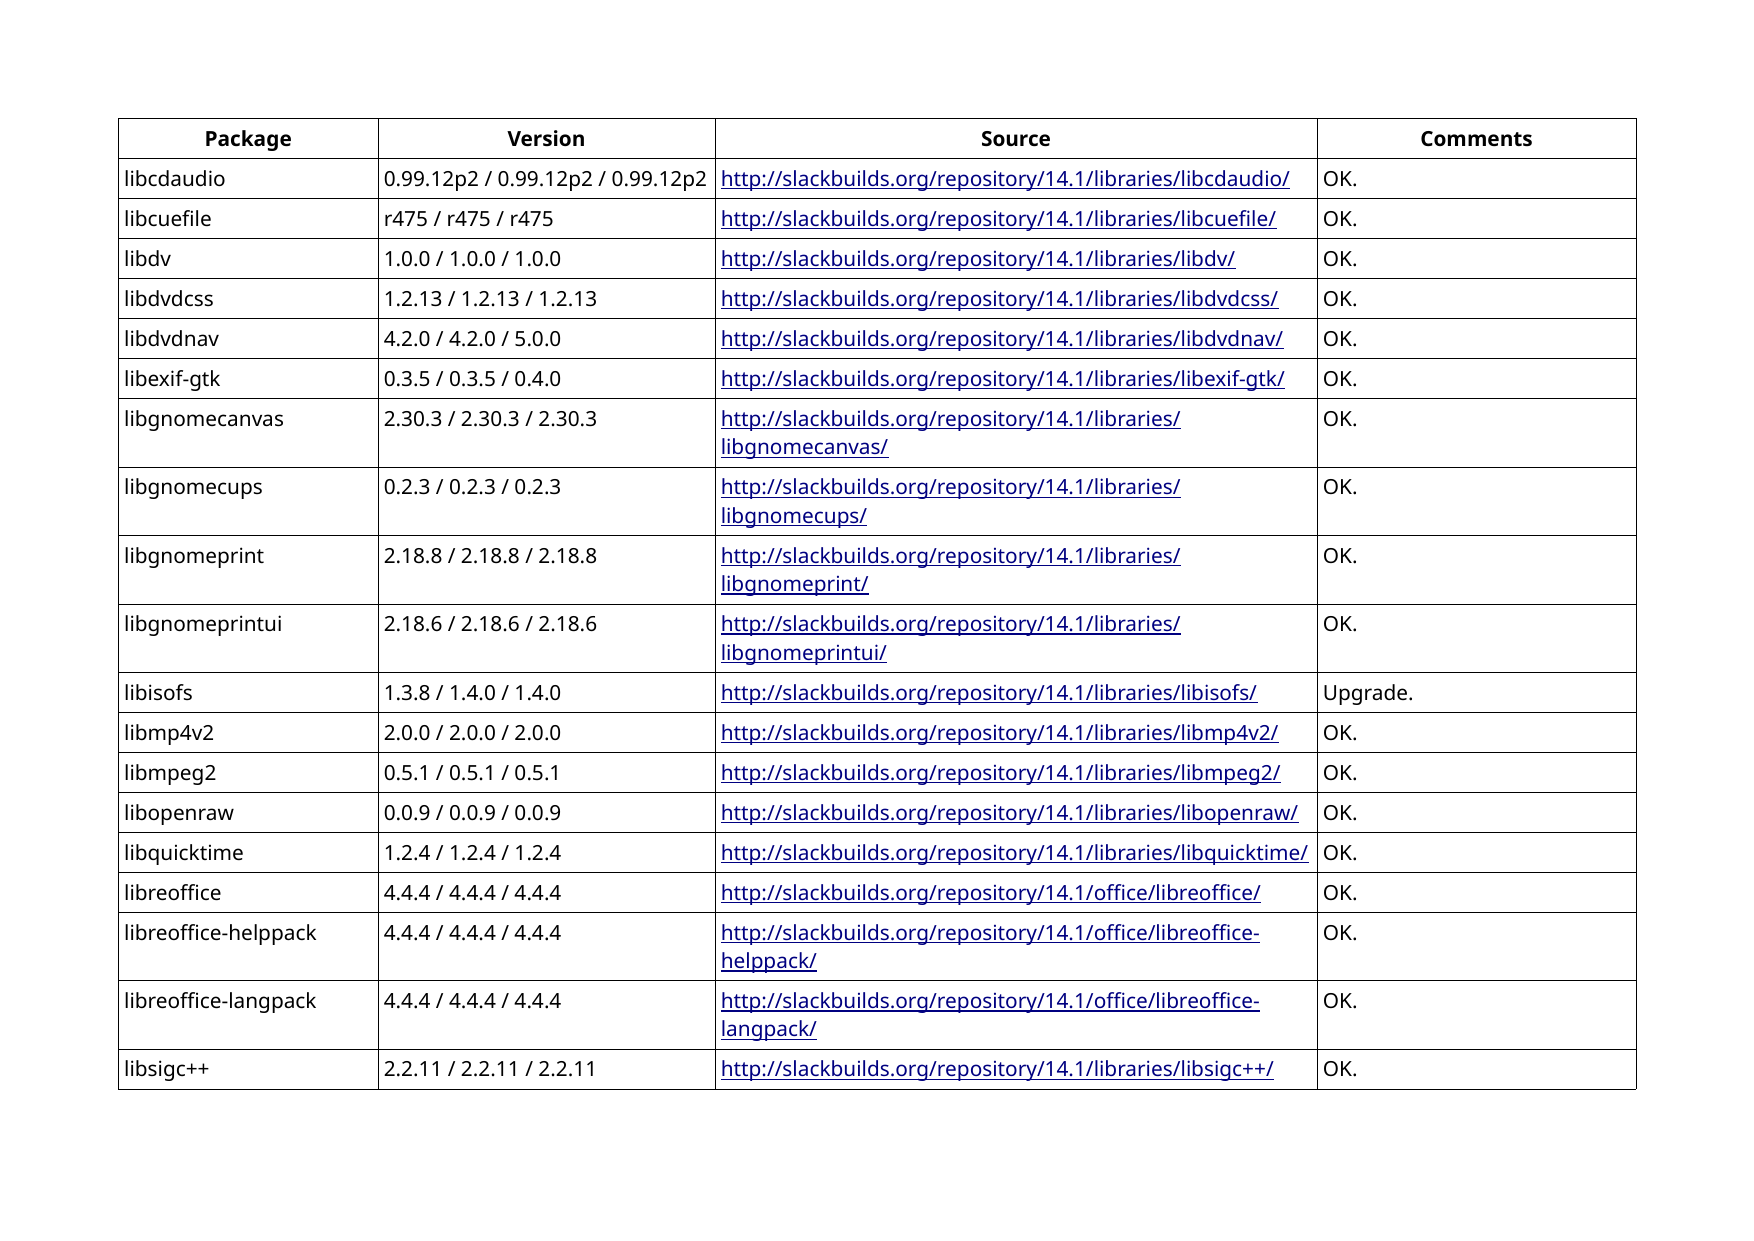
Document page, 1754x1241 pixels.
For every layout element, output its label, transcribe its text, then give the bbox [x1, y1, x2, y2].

table_cell http://slackbuilds.org/repository/14.1/libraries/libdv/ [716, 239, 1317, 278]
table_cell http://slackbuilds.org/repository/14.1/libraries/libexif-gtk/ [716, 359, 1317, 398]
table_cell r475 / r475 / r475 [379, 199, 715, 238]
table_cell libreoffice-helppack [119, 913, 378, 980]
table_cell OK. [1318, 536, 1636, 603]
table_header Source [716, 119, 1317, 158]
table_header Version [379, 119, 715, 158]
table_cell 4.4.4 / 4.4.4 / 4.4.4 [379, 981, 715, 1049]
table_cell 4.4.4 / 4.4.4 / 4.4.4 [379, 913, 715, 980]
table_header Package [119, 119, 378, 158]
table_cell 1.0.0 / 1.0.0 / 1.0.0 [379, 239, 715, 278]
table_cell 4.2.0 / 4.2.0 / 5.0.0 [379, 319, 715, 358]
table_cell libopenraw [119, 793, 378, 832]
table_cell 0.99.12p2 / 0.99.12p2 / 0.99.12p2 [379, 159, 715, 198]
table_cell 4.4.4 / 4.4.4 / 4.4.4 [379, 873, 715, 912]
table_cell OK. [1318, 159, 1636, 198]
table_cell OK. [1318, 199, 1636, 238]
table_cell http://slackbuilds.org/repository/14.1/office/libreoffice/ [716, 873, 1317, 912]
table_cell http://slackbuilds.org/repository/14.1/libraries/libgnomeprintui/ [716, 605, 1317, 672]
table_cell libgnomecanvas [119, 399, 378, 467]
table_cell libdvdcss [119, 279, 378, 318]
table_cell OK. [1318, 319, 1636, 358]
table_cell libdvdnav [119, 319, 378, 358]
table_cell 1.2.13 / 1.2.13 / 1.2.13 [379, 279, 715, 318]
table_cell libgnomeprint [119, 536, 378, 603]
table_cell http://slackbuilds.org/repository/14.1/libraries/libcdaudio/ [716, 159, 1317, 198]
table_cell OK. [1318, 239, 1636, 278]
table_cell http://slackbuilds.org/repository/14.1/libraries/libopenraw/ [716, 793, 1317, 832]
table_cell libmpeg2 [119, 753, 378, 792]
table_cell http://slackbuilds.org/repository/14.1/libraries/libmpeg2/ [716, 753, 1317, 792]
table_cell OK. [1318, 873, 1636, 912]
table_cell libgnomeprintui [119, 605, 378, 672]
table_cell 0.3.5 / 0.3.5 / 0.4.0 [379, 359, 715, 398]
table_cell libmp4v2 [119, 713, 378, 752]
table_cell libisofs [119, 673, 378, 712]
table_cell http://slackbuilds.org/repository/14.1/libraries/libmp4v2/ [716, 713, 1317, 752]
table_cell 2.2.11 / 2.2.11 / 2.2.11 [379, 1050, 715, 1089]
table_cell 0.2.3 / 0.2.3 / 0.2.3 [379, 468, 715, 535]
table_cell 2.0.0 / 2.0.0 / 2.0.0 [379, 713, 715, 752]
table_cell OK. [1318, 605, 1636, 672]
table_cell 1.2.4 / 1.2.4 / 1.2.4 [379, 833, 715, 872]
table_cell libcdaudio [119, 159, 378, 198]
table_cell http://slackbuilds.org/repository/14.1/libraries/libgnomecanvas/ [716, 399, 1317, 467]
table_cell libcuefile [119, 199, 378, 238]
table_cell 2.18.6 / 2.18.6 / 2.18.6 [379, 605, 715, 672]
table_cell 0.0.9 / 0.0.9 / 0.0.9 [379, 793, 715, 832]
table_cell OK. [1318, 833, 1636, 872]
table_cell http://slackbuilds.org/repository/14.1/office/libreoffice-langpack/ [716, 981, 1317, 1049]
table_cell http://slackbuilds.org/repository/14.1/libraries/libquicktime/ [716, 833, 1317, 872]
table_cell libsigc++ [119, 1050, 378, 1089]
table_cell 1.3.8 / 1.4.0 / 1.4.0 [379, 673, 715, 712]
table_cell 2.30.3 / 2.30.3 / 2.30.3 [379, 399, 715, 467]
table_cell OK. [1318, 713, 1636, 752]
table_cell http://slackbuilds.org/repository/14.1/libraries/libdvdnav/ [716, 319, 1317, 358]
table_cell http://slackbuilds.org/repository/14.1/libraries/libgnomecups/ [716, 468, 1317, 535]
table_cell libreoffice [119, 873, 378, 912]
table_cell http://slackbuilds.org/repository/14.1/libraries/libisofs/ [716, 673, 1317, 712]
table_cell 0.5.1 / 0.5.1 / 0.5.1 [379, 753, 715, 792]
table_cell http://slackbuilds.org/repository/14.1/libraries/libcuefile/ [716, 199, 1317, 238]
table_cell OK. [1318, 753, 1636, 792]
table_cell http://slackbuilds.org/repository/14.1/libraries/libsigc++/ [716, 1050, 1317, 1089]
table_cell OK. [1318, 359, 1636, 398]
table_cell 2.18.8 / 2.18.8 / 2.18.8 [379, 536, 715, 603]
table_cell Upgrade. [1318, 673, 1636, 712]
table_cell libexif-gtk [119, 359, 378, 398]
table_cell OK. [1318, 1050, 1636, 1089]
table_cell http://slackbuilds.org/repository/14.1/libraries/libgnomeprint/ [716, 536, 1317, 603]
table_cell http://slackbuilds.org/repository/14.1/libraries/libdvdcss/ [716, 279, 1317, 318]
table_cell OK. [1318, 279, 1636, 318]
table_header Comments [1318, 119, 1636, 158]
table_cell OK. [1318, 468, 1636, 535]
table_cell libreoffice-langpack [119, 981, 378, 1049]
table_cell libquicktime [119, 833, 378, 872]
table_cell OK. [1318, 981, 1636, 1049]
table_cell libgnomecups [119, 468, 378, 535]
table_cell libdv [119, 239, 378, 278]
table_cell OK. [1318, 793, 1636, 832]
table_cell http://slackbuilds.org/repository/14.1/office/libreoffice-helppack/ [716, 913, 1317, 980]
table_cell OK. [1318, 913, 1636, 980]
table_cell OK. [1318, 399, 1636, 467]
